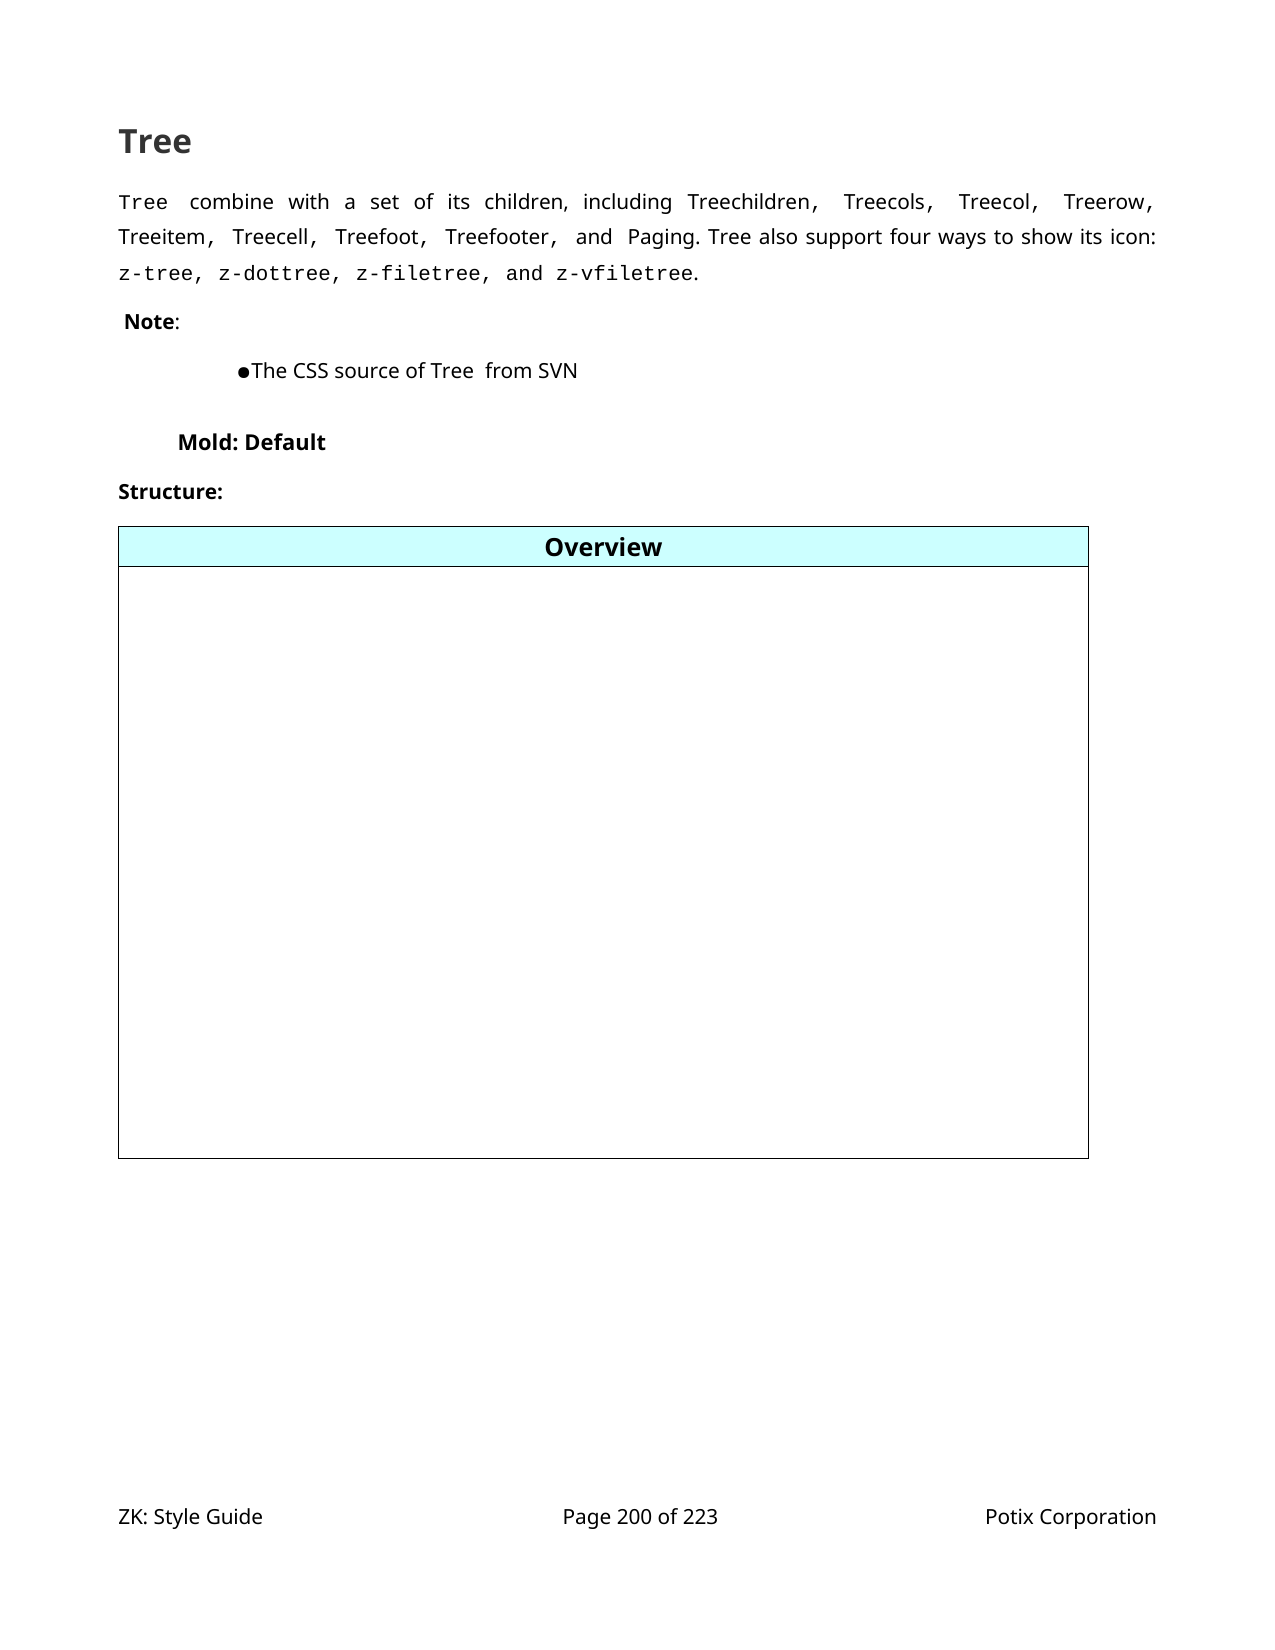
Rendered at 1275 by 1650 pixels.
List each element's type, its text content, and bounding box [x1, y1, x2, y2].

table_cell [119, 567, 1088, 1158]
table_header Overview [119, 527, 1088, 566]
text Structure: [118, 477, 1157, 506]
subtitle Mold: Default [177, 427, 1157, 457]
list The CSS source of Tree from SVN [236, 356, 1157, 384]
text Tree combine with a set of its children, including Treechildren, Treecols, Treecol, Treerow, Treeitem, Treecell, Treefoot, Treefooter, and Paging. Tree also support four ways to show its icon: z-tree, z-dottree, z-filetree, and z-vfiletree. [118, 187, 1157, 287]
subtitle Tree [118, 118, 1157, 163]
text Note: [118, 307, 1157, 335]
